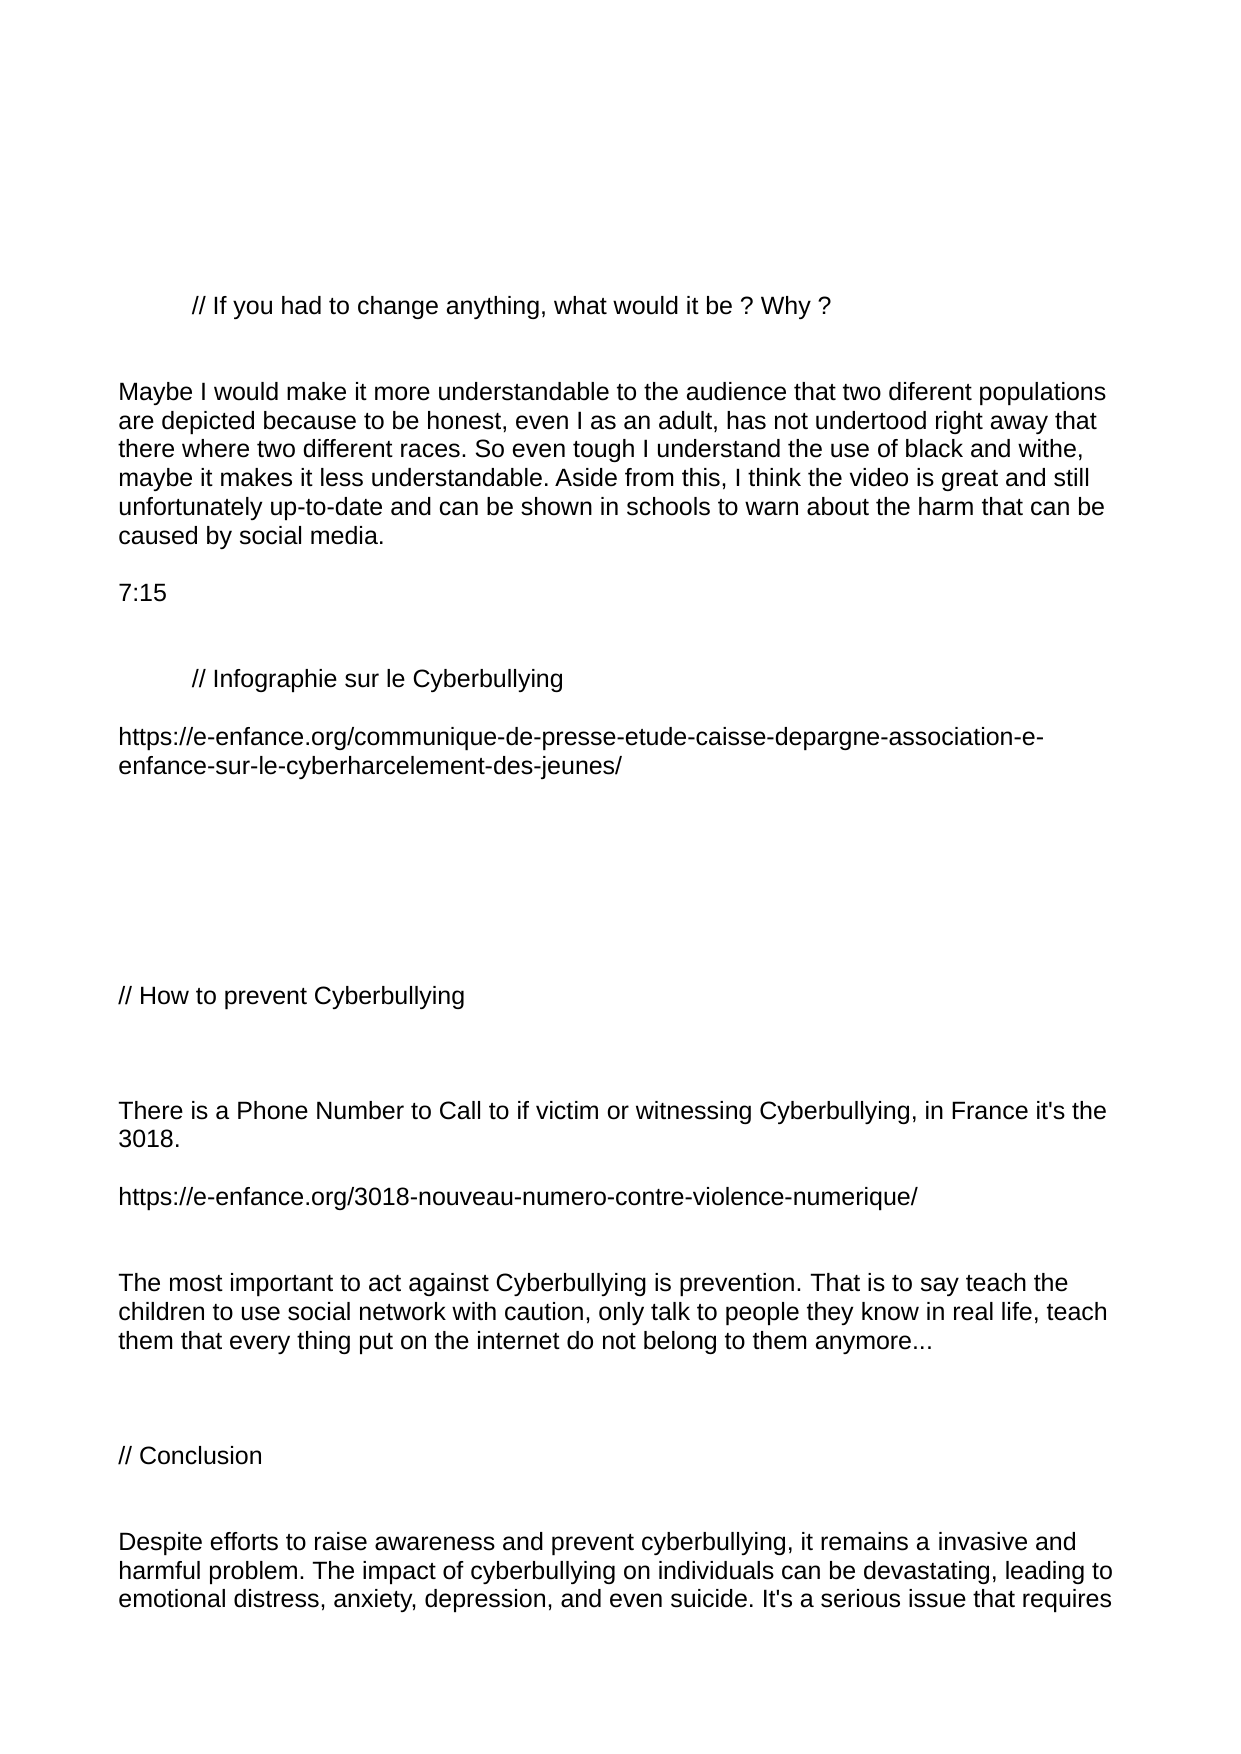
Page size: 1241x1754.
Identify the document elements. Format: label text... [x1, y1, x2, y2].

text Maybe I would make it more understandable to the audience that two diferent populations are depicted because to be honest, even I as an adult, has not undertood right away that there where two different races. So even tough I understand the use of black and withe, maybe it makes it less understandable. Aside from this, I think the video is great and still unfortunately up-to-date and can be shown in schools to warn about the harm that can be caused by social media. [118, 377, 1122, 549]
text 7:15 [118, 578, 1122, 607]
text Despite efforts to raise awareness and prevent cyberbullying, it remains a invasive and harmful problem. The impact of cyberbullying on individuals can be devastating, leading to emotional distress, anxiety, depression, and even suicide. It's a serious issue that requires [118, 1527, 1122, 1613]
text The most important to act against Cyberbullying is prevention. That is to say teach the children to use social network with caution, only talk to people they know in real life, teach them that every thing put on the internet do not belong to them anymore... [118, 1268, 1122, 1354]
text // How to prevent Cyberbullying [118, 981, 1122, 1009]
text // If you had to change anything, what would it be ? Why ? [118, 291, 1122, 319]
text There is a Phone Number to Call to if victim or witnessing Cyberbullying, in France it's the 3018. [118, 1096, 1122, 1153]
text https://e-enfance.org/communique-de-presse-etude-caisse-depargne-association-e-enfance-sur-le-cyberharcelement-des-jeunes/ [118, 722, 1122, 779]
text // Conclusion [118, 1441, 1122, 1469]
text https://e-enfance.org/3018-nouveau-numero-contre-violence-numerique/ [118, 1182, 1122, 1211]
text // Infographie sur le Cyberbullying [118, 664, 1122, 693]
